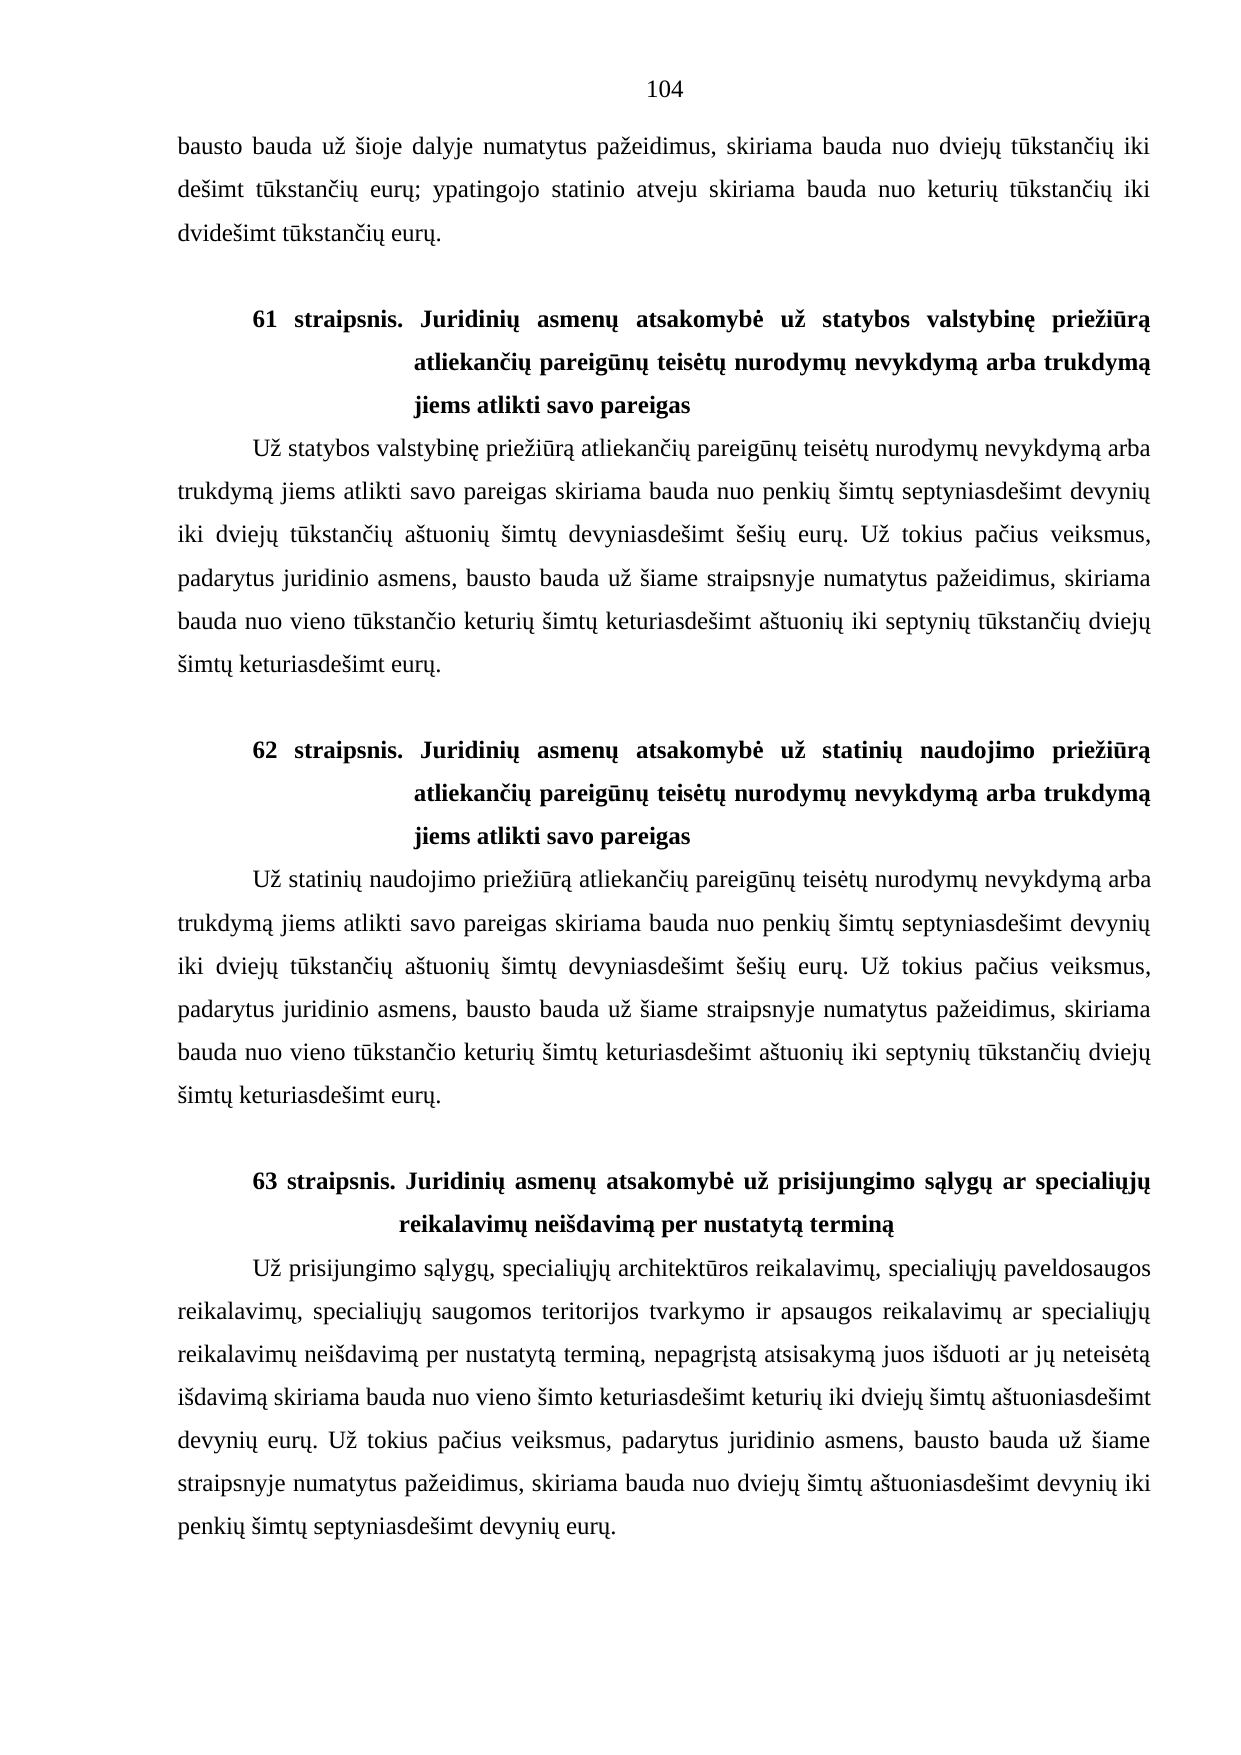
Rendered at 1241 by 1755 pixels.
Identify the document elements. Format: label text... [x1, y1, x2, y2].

text 62 straipsnis. Juridinių asmenų atsakomybė už statinių naudojimo priežiūrą atliekančių pareigūnų teisėtų nurodymų nevykdymą arba trukdymą jiems atlikti savo pareigas [252, 735, 1152, 850]
text 61 straipsnis. Juridinių asmenų atsakomybė už statybos valstybinę priežiūrą atliekančių pareigūnų teisėtų nurodymų nevykdymą arba trukdymą jiems atlikti savo pareigas [252, 304, 1152, 419]
text Už statinių naudojimo priežiūrą atliekančių pareigūnų teisėtų nurodymų nevykdymą arba trukdymą jiems atlikti savo pareigas skiriama bauda nuo penkių šimtų septyniasdešimt devynių iki dviejų tūkstančių aštuonių šimtų devyniasdešimt šešių eurų. Už tokius pačius veiksmus, padarytus juridinio asmens, bausto bauda už šiame straipsnyje numatytus pažeidimus, skiriama bauda nuo vieno tūkstančio keturių šimtų keturiasdešimt aštuonių iki septynių tūkstančių dviejų šimtų keturiasdešimt eurų. [177, 864, 1152, 1109]
text bausto bauda už šioje dalyje numatytus pažeidimus, skiriama bauda nuo dviejų tūkstančių iki dešimt tūkstančių eurų; ypatingojo statinio atveju skiriama bauda nuo keturių tūkstančių iki dvidešimt tūkstančių eurų. [177, 131, 1152, 246]
text Už prisijungimo sąlygų, specialiųjų architektūros reikalavimų, specialiųjų paveldosaugos reikalavimų, specialiųjų saugomos teritorijos tvarkymo ir apsaugos reikalavimų ar specialiųjų reikalavimų neišdavimą per nustatytą terminą, nepagrįstą atsisakymą juos išduoti ar jų neteisėtą išdavimą skiriama bauda nuo vieno šimto keturiasdešimt keturių iki dviejų šimtų aštuoniasdešimt devynių eurų. Už tokius pačius veiksmus, padarytus juridinio asmens, bausto bauda už šiame straipsnyje numatytus pažeidimus, skiriama bauda nuo dviejų šimtų aštuoniasdešimt devynių iki penkių šimtų septyniasdešimt devynių eurų. [177, 1253, 1152, 1540]
text 63 straipsnis. Juridinių asmenų atsakomybė už prisijungimo sąlygų ar specialiųjų reikalavimų neišdavimą per nustatytą terminą [252, 1166, 1152, 1238]
text Už statybos valstybinę priežiūrą atliekančių pareigūnų teisėtų nurodymų nevykdymą arba trukdymą jiems atlikti savo pareigas skiriama bauda nuo penkių šimtų septyniasdešimt devynių iki dviejų tūkstančių aštuonių šimtų devyniasdešimt šešių eurų. Už tokius pačius veiksmus, padarytus juridinio asmens, bausto bauda už šiame straipsnyje numatytus pažeidimus, skiriama bauda nuo vieno tūkstančio keturių šimtų keturiasdešimt aštuonių iki septynių tūkstančių dviejų šimtų keturiasdešimt eurų. [177, 433, 1152, 678]
